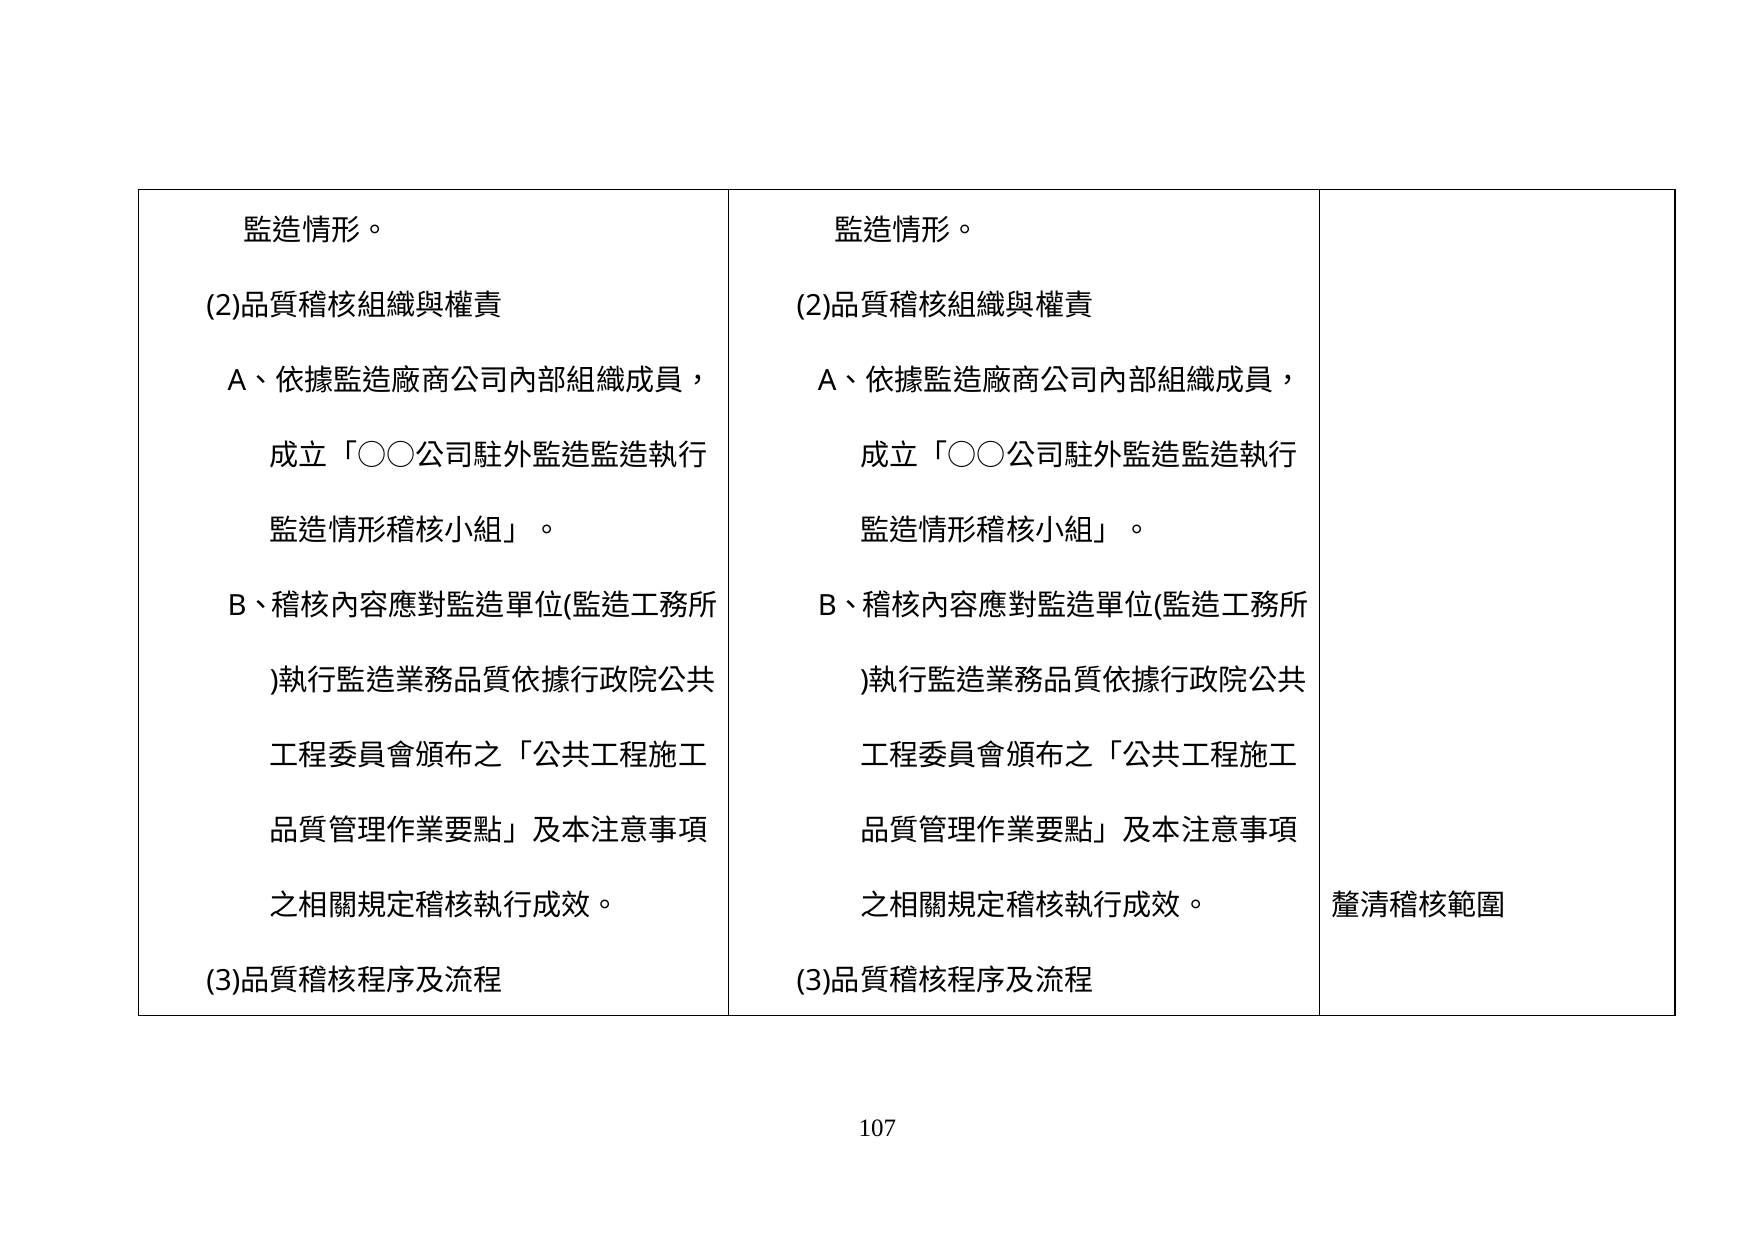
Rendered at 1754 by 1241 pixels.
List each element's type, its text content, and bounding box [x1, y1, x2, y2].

table_cell 釐清稽核範圍 [1320, 190, 1674, 1015]
table_cell 監造情形。 (2)品質稽核組織與權責 A、依據監造廠商公司內部組織成員，成立「○○公司駐外監造監造執行監造情形稽核小組」。 B、稽核內容應對監造單位(監造工務所)執行監造業務品質依據行政院公共工程委員會頒布之「公共工程施工品質管理作業要點」及本注意事項之相關規定稽核執行成效。 (3)品質稽核程序及流程 [139, 190, 728, 1015]
table_cell 監造情形。 (2)品質稽核組織與權責 A、依據監造廠商公司內部組織成員，成立「○○公司駐外監造監造執行監造情形稽核小組」。 B、稽核內容應對監造單位(監造工務所)執行監造業務品質依據行政院公共工程委員會頒布之「公共工程施工品質管理作業要點」及本注意事項之相關規定稽核執行成效。 (3)品質稽核程序及流程 [729, 190, 1319, 1015]
